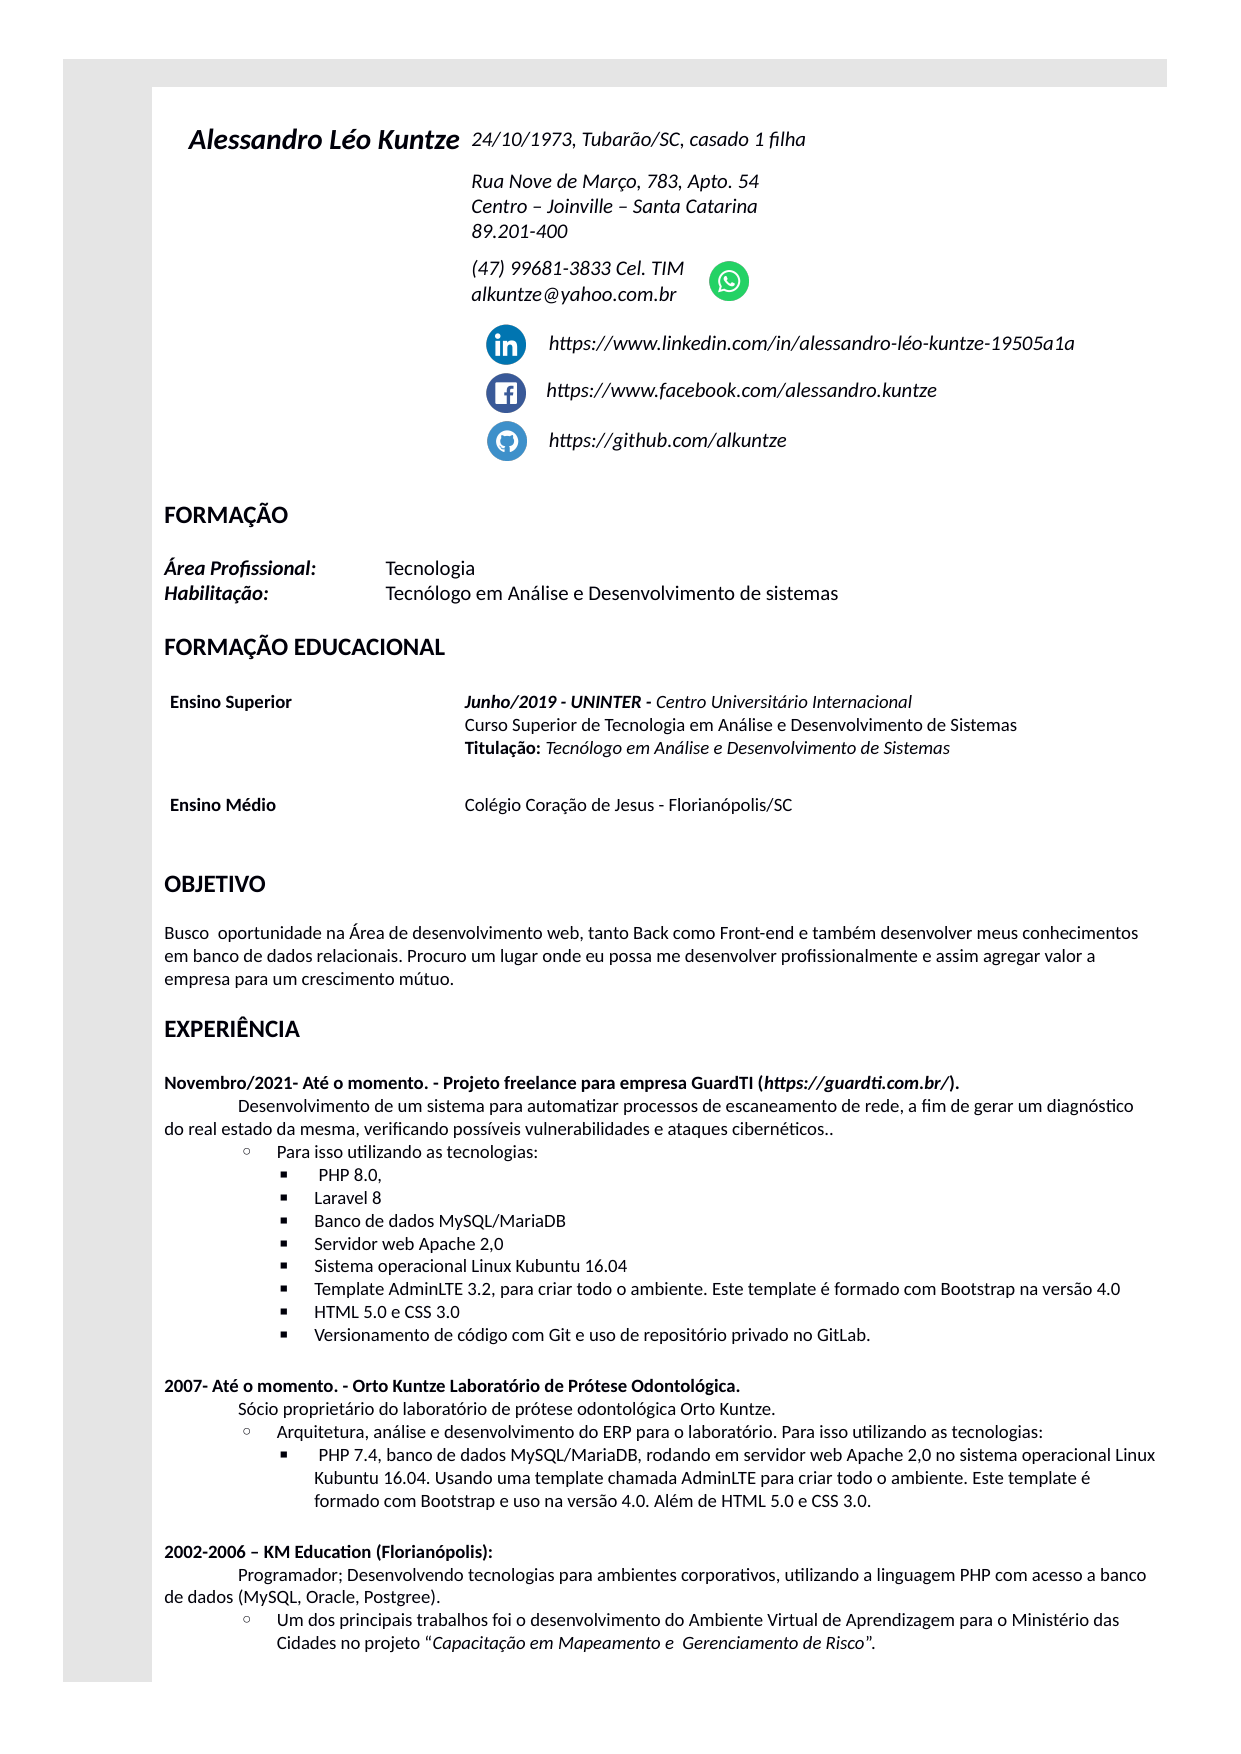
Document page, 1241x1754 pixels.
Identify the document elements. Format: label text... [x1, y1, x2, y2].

table_cell [152, 471, 1167, 499]
table_cell [63, 87, 152, 115]
table_cell [471, 416, 537, 465]
table_cell [164, 312, 466, 471]
table_cell Busco oportunidade na Área de desenvolvimento web, tanto Back como Front-end e também desenvolver meus conhecimentos em banco de dados relacionais. Procuro um lugar onde eu possa me desenvolver profissionalmente e assim agregar valor a empresa para um crescimento mútuo. [152, 898, 1167, 1013]
table_cell [63, 115, 152, 471]
table_header https://www.linkedin.com/in/alessandro-léo-kuntze-19505a1a [537, 318, 1151, 367]
table_header Colégio Coração de Jesus - Florianópolis/SC [459, 788, 1156, 822]
table_cell OBJETIVO [152, 868, 1167, 898]
picture [708, 260, 750, 302]
table_cell [152, 661, 1167, 868]
table_cell [164, 250, 466, 312]
table_header Ensino Médio [164, 788, 459, 822]
table_header [908, 115, 1156, 312]
table_header Alessandro Léo Kuntze [164, 115, 466, 162]
table_cell Rua Nove de Março, 783, Apto. 54 Centro – Joinville – Santa Catarina 89.201-400 [466, 162, 908, 250]
table_cell [63, 661, 152, 868]
table_cell [63, 499, 152, 529]
picture [503, 341, 517, 355]
table_cell Área Profissional: Tecnologia Habilitação: Tecnólogo em Análise e Desenvolvimento de sistemas [152, 529, 1167, 631]
picture [511, 324, 527, 342]
table_cell [63, 471, 152, 499]
table_header Ensino Superior [164, 684, 459, 764]
table_cell EXPERIÊNCIA [152, 1013, 1167, 1043]
table_cell [1156, 115, 1167, 471]
table_cell [164, 162, 466, 250]
table_cell FORMAÇÃO EDUCACIONAL [152, 631, 1167, 661]
table_cell https://www.facebook.com/alessandro.kuntze [537, 367, 1151, 416]
table_cell [471, 367, 537, 416]
table_cell [63, 1043, 152, 1682]
table_cell [63, 529, 152, 631]
table_cell [152, 87, 1167, 115]
table_header Junho/2019 - UNINTER - Centro Universitário Internacional Curso Superior de Tecnologia em Análise e Desenvolvimento de Sistemas Titulação: Tecnólogo em Análise e Desenvolvimento de Sistemas [459, 684, 1156, 764]
table_cell (47) 99681-3833 Cel. TIM alkuntze@yahoo.com.br [466, 250, 908, 312]
picture [485, 372, 527, 414]
table_cell [466, 312, 1156, 471]
table_cell [63, 1013, 152, 1043]
picture [485, 324, 527, 366]
table_header [63, 59, 1167, 87]
table_cell [63, 631, 152, 661]
table_header 24/10/1973, Tubarão/SC, casado 1 filha [466, 115, 908, 162]
table_cell [63, 898, 152, 1013]
table_cell [152, 115, 164, 471]
picture [486, 420, 528, 462]
table_cell [63, 868, 152, 898]
table_header [471, 318, 537, 367]
picture [496, 341, 500, 355]
table_cell FORMAÇÃO [152, 499, 1167, 529]
table_cell https://github.com/alkuntze [537, 416, 1151, 465]
table_cell Novembro/2021- Até o momento. - Projeto freelance para empresa GuardTI (https://guardti.com.br/). Desenvolvimento de um sistema para automatizar processos de escaneamento de rede, a fim de gerar um diagnóstico do real estado da mesma, verificando possíveis vulnerabilidades e ataques cibernéticos.. Para isso utilizando as tecnologias: PHP 8.0, Laravel 8 Banco de dados MySQL/MariaDB Servidor web Apache 2,0 Sistema operacional Linux Kubuntu 16.04 Template AdminLTE 3.2, para criar todo o ambiente. Este template é formado com Bootstrap na versão 4.0 HTML 5.0 e CSS 3.0 Versionamento de código com Git e uso de repositório privado no GitLab. 2007- Até o momento. - Orto Kuntze Laboratório de Prótese Odontológica. Sócio proprietário do laboratório de prótese odontológica Orto Kuntze. Arquitetura, análise e desenvolvimento do ERP para o laboratório. Para isso utilizando as tecnologias: PHP 7.4, banco de dados MySQL/MariaDB, rodando em servidor web Apache 2,0 no sistema operacional Linux Kubuntu 16.04. Usando uma template chamada AdminLTE para criar todo o ambiente. Este template é formado com Bootstrap e uso na versão 4.0. Além de HTML 5.0 e CSS 3.0. 2002-2006 – KM Education (Florianópolis): Programador; Desenvolvendo tecnologias para ambientes corporativos, utilizando a linguagem PHP com acesso a banco de dados (MySQL, Oracle, Postgree). Um dos principais trabalhos foi o desenvolvimento do Ambiente Virtual de Aprendizagem para o Ministério das Cidades no projeto “Capacitação em Mapeamento e Gerenciamento de Risco”. [152, 1043, 1167, 1682]
